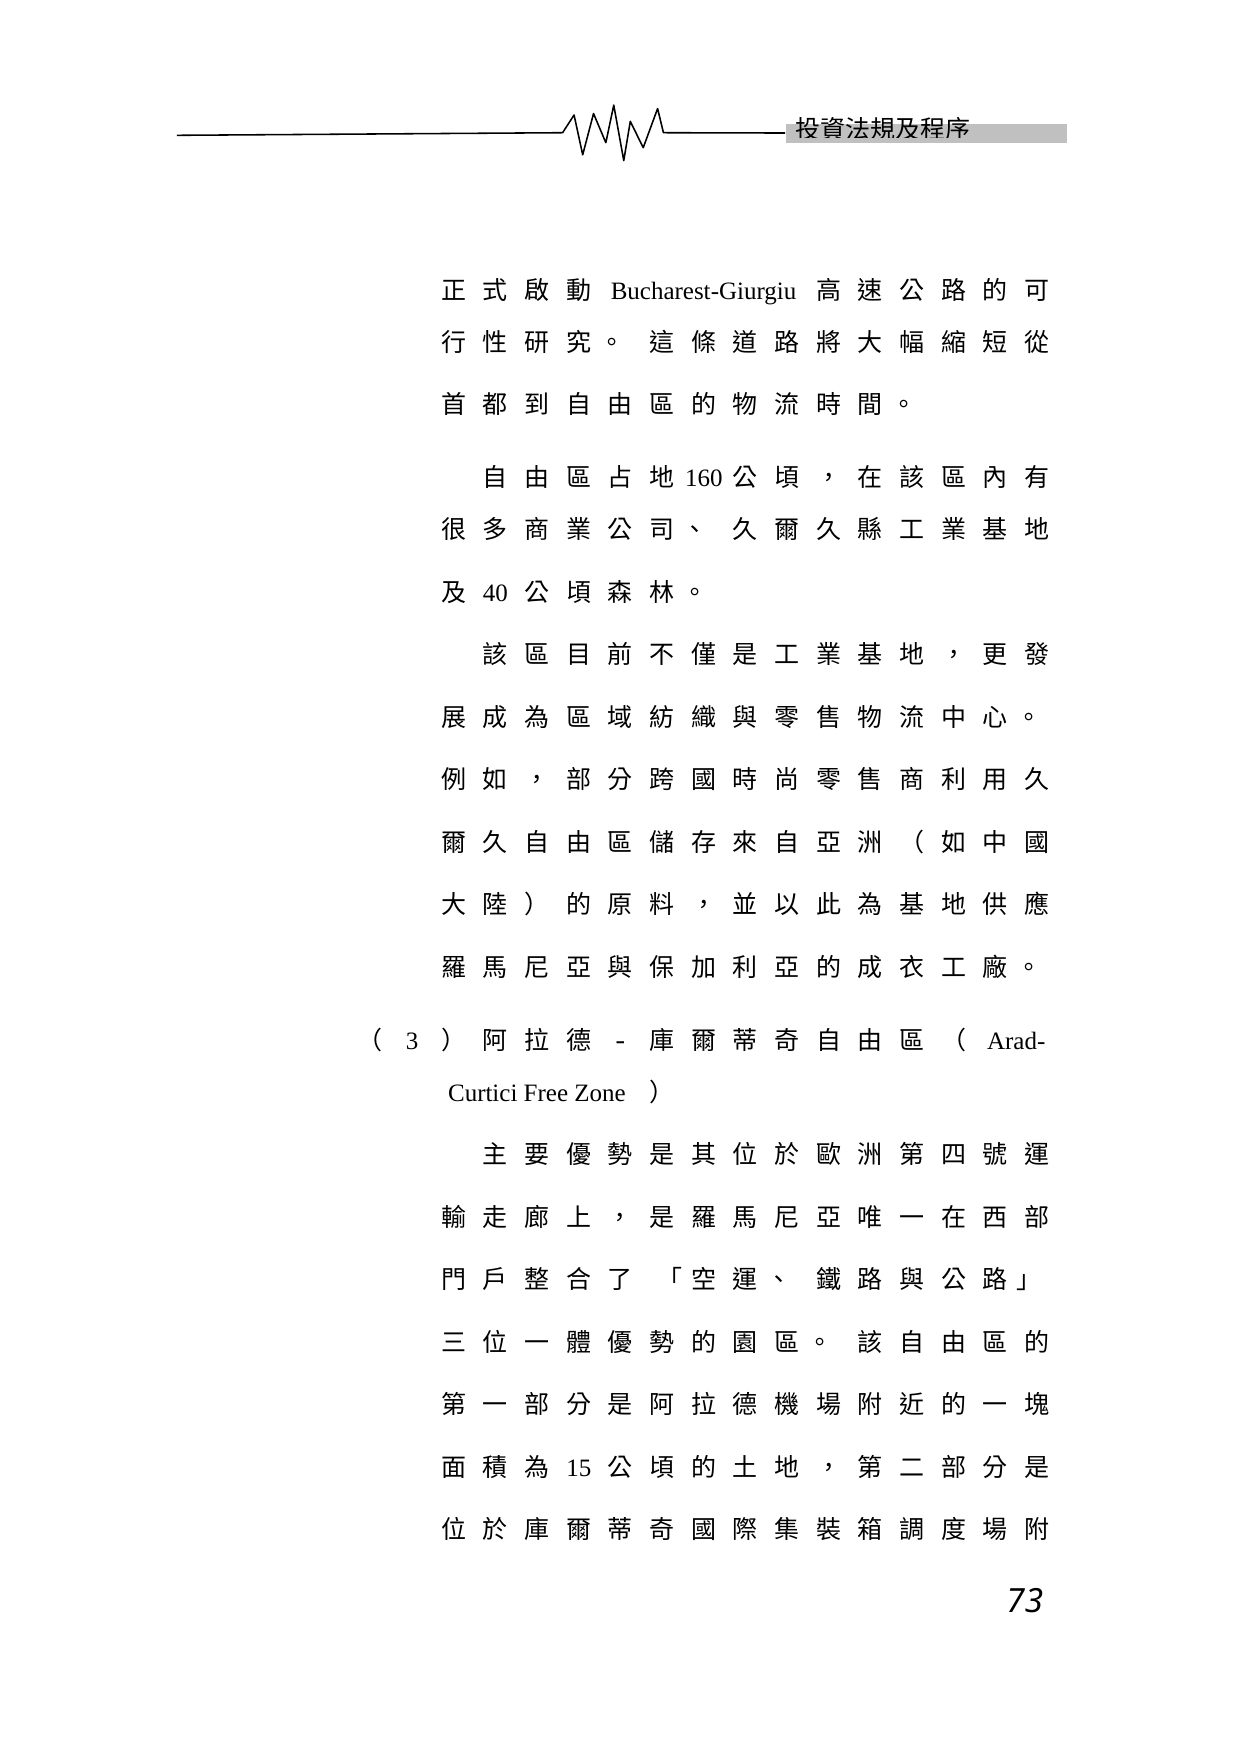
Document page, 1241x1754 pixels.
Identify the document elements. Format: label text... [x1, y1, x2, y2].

text 該區目前不僅是工業基地，更發展成為區域紡織與零售物流中心。例如，部分跨國時尚零售商利用久爾久自由區儲存來自亞洲（如中國大陸）的原料，並以此為基地供應羅馬尼亞與保加利亞的成衣工廠。 [392, 611, 1058, 986]
text 自由區占地160公頃，在該區內有很多商業公司、久爾久縣工業基地及40公頃森林。 [392, 424, 1058, 611]
text （3）阿拉德-庫爾蒂奇自由區（Arad-Curtici Free Zone） [330, 986, 1058, 1111]
text 正式啟動Bucharest-Giurgiu高速公路的可行性研究。這條道路將大幅縮短從首都到自由區的物流時間。 [392, 236, 1058, 424]
text 主要優勢是其位於歐洲第四號運輸走廊上，是羅馬尼亞唯一在西部門戶整合了「空運、鐵路與公路」三位一體優勢的園區。該自由區的第一部分是阿拉德機場附近的一塊面積為15公頃的土地，第二部分是位於庫爾蒂奇國際集裝箱調度場附 [392, 1111, 1058, 1549]
